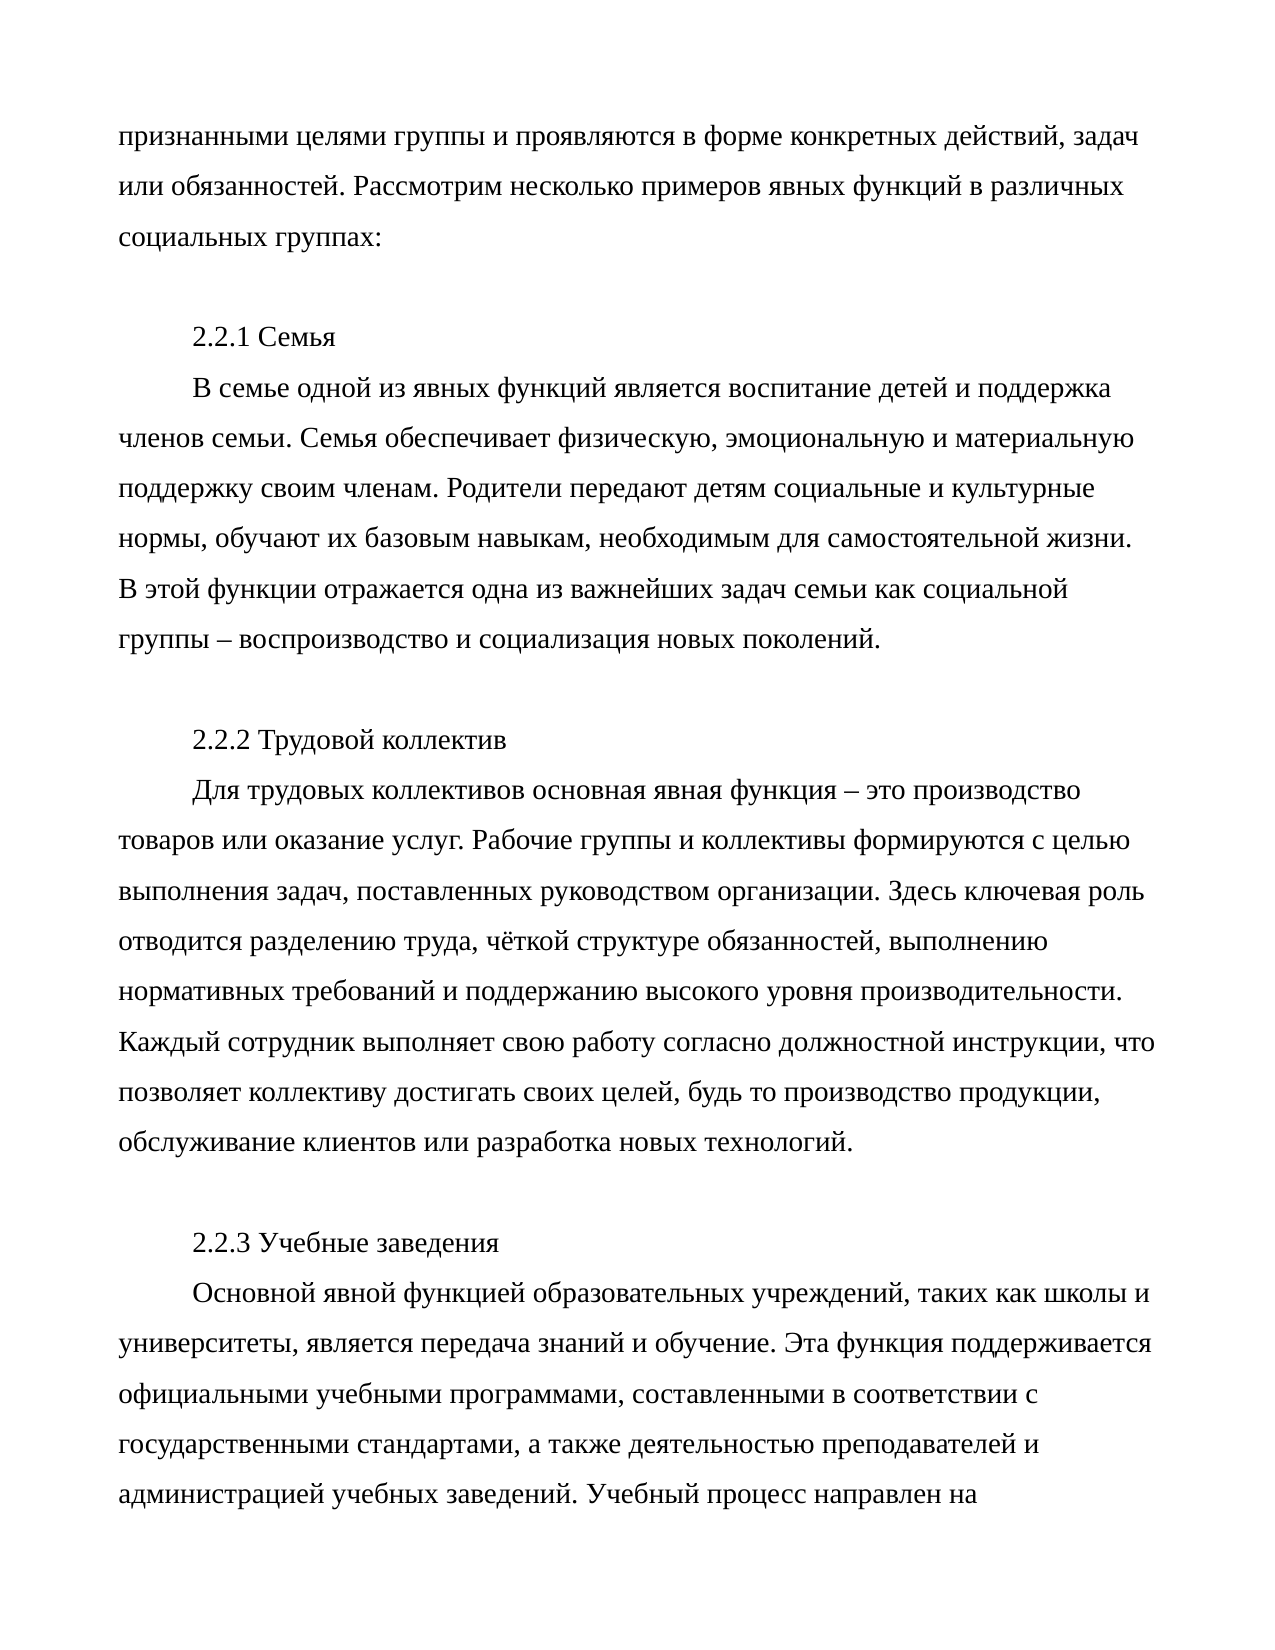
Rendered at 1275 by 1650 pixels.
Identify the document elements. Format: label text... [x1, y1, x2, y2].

text В семье одной из явных функций является воспитание детей и поддержка членов семьи. Семья обеспечивает физическую, эмоциональную и материальную поддержку своим членам. Родители передают детям социальные и культурные нормы, обучают их базовым навыкам, необходимым для самостоятельной жизни. В этой функции отражается одна из важнейших задач семьи как социальной группы – воспроизводство и социализация новых поколений. [118, 370, 1157, 655]
text 2.2.2 Трудовой коллектив [118, 722, 1157, 755]
text признанными целями группы и проявляются в форме конкретных действий, задач или обязанностей. Рассмотрим несколько примеров явных функций в различных социальных группах: [118, 118, 1157, 252]
text 2.2.3 Учебные заведения [118, 1225, 1157, 1258]
text Для трудовых коллективов основная явная функция – это производство товаров или оказание услуг. Рабочие группы и коллективы формируются с целью выполнения задач, поставленных руководством организации. Здесь ключевая роль отводится разделению труда, чёткой структуре обязанностей, выполнению нормативных требований и поддержанию высокого уровня производительности. Каждый сотрудник выполняет свою работу согласно должностной инструкции, что позволяет коллективу достигать своих целей, будь то производство продукции, обслуживание клиентов или разработка новых технологий. [118, 772, 1157, 1158]
text Основной явной функцией образовательных учреждений, таких как школы и университеты, является передача знаний и обучение. Эта функция поддерживается официальными учебными программами, составленными в соответствии с государственными стандартами, а также деятельностью преподавателей и администрацией учебных заведений. Учебный процесс направлен на [118, 1275, 1157, 1510]
text 2.2.1 Семья [118, 319, 1157, 353]
